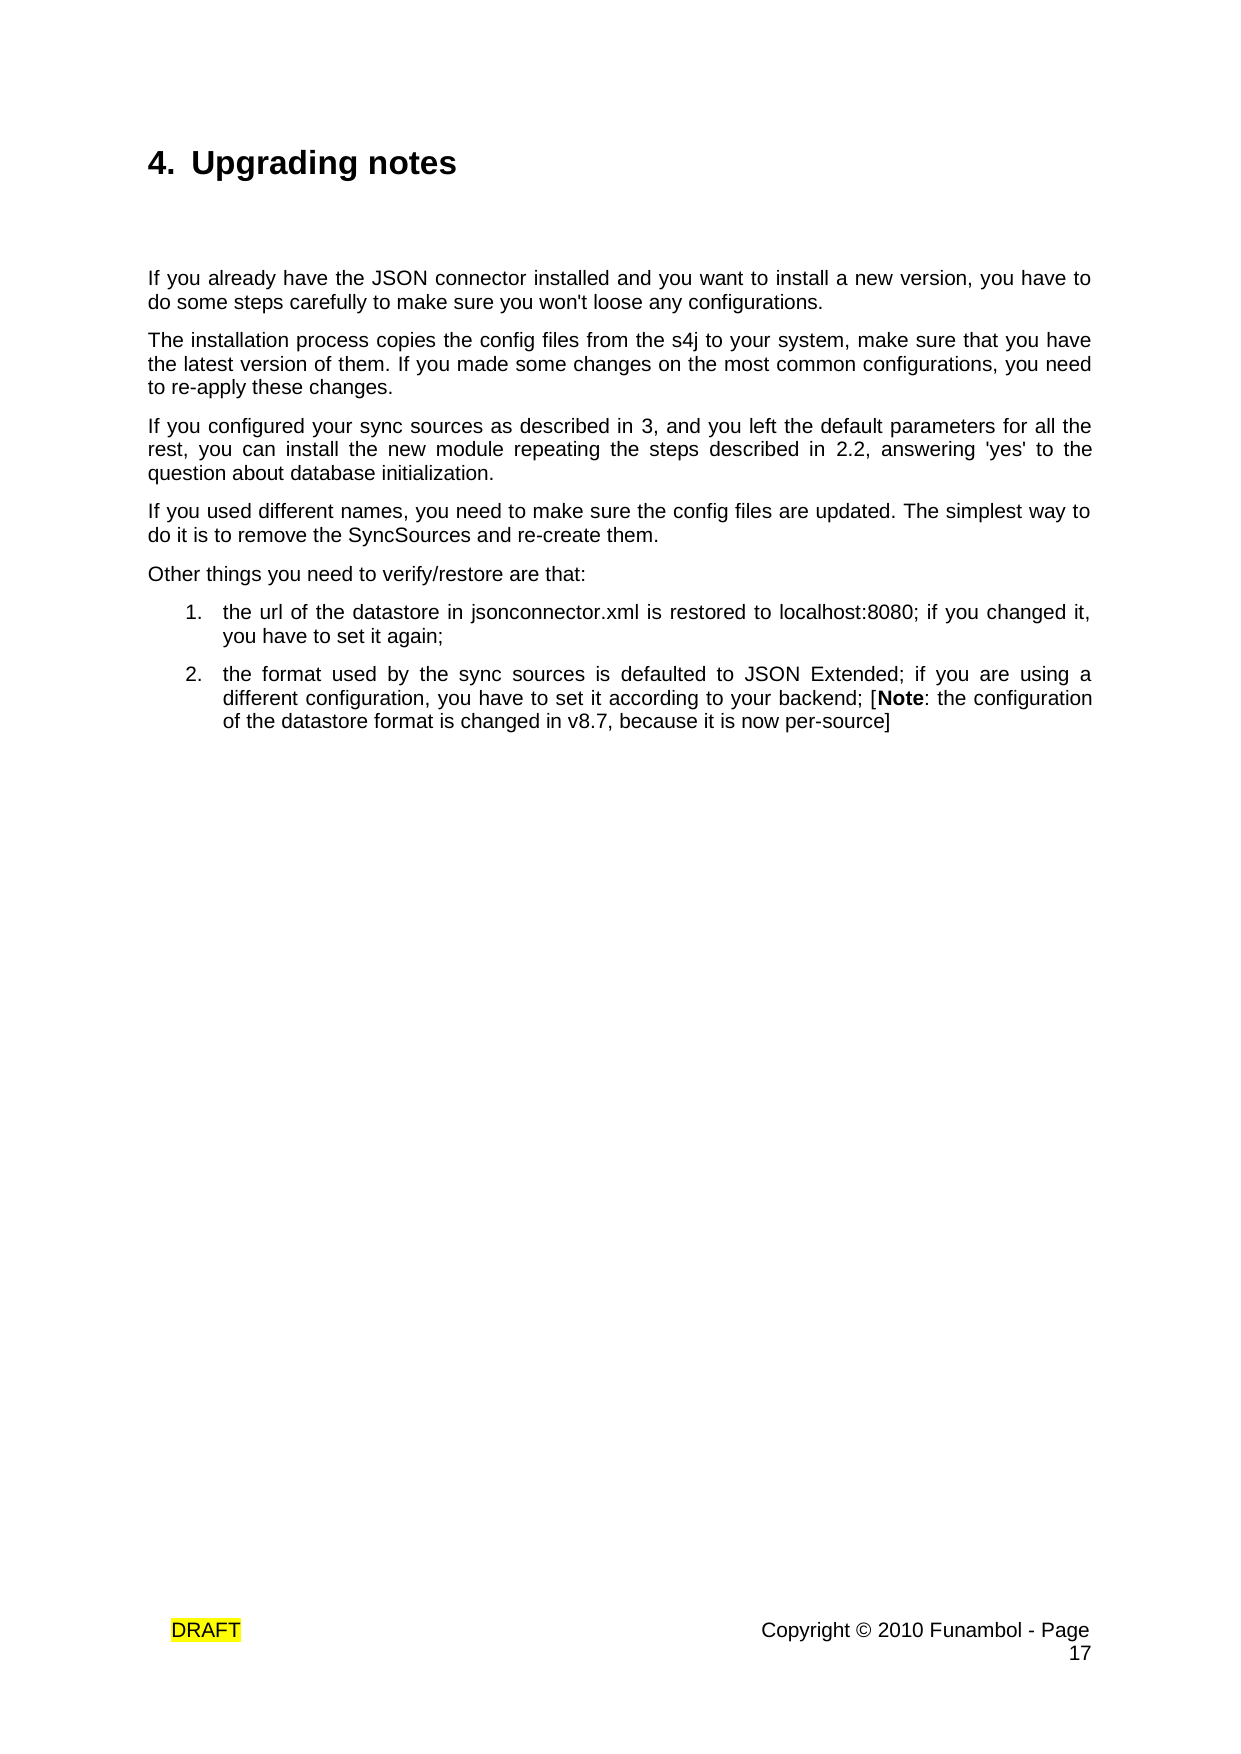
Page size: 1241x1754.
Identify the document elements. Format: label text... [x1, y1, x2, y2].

text The installation process copies the config files from the s4j to your system, make sure that you have the latest version of them. If you made some changes on the most common configurations, you need to re-apply these changes. [148, 329, 1093, 399]
list the format used by the sync sources is defaulted to JSON Extended; if you are using a different configuration, you have to set it according to your backend; [Note: the configuration of the datastore format is changed in v8.7, because it is now per-source] [185, 663, 1093, 733]
subtitle Upgrading notes [148, 144, 1093, 181]
text If you already have the JSON connector installed and you want to install a new version, you have to do some steps carefully to make sure you won't loose any configurations. [148, 267, 1093, 314]
list the url of the datastore in jsonconnector.xml is restored to localhost:8080; if you changed it, you have to set it again; [185, 601, 1093, 648]
text If you configured your sync sources as described in 3, and you left the default parameters for all the rest, you can install the new module repeating the steps described in 2.2, answering 'yes' to the question about database initialization. [148, 414, 1093, 485]
text Other things you need to verify/restore are that: [148, 562, 1093, 586]
text If you used different names, you need to make sure the config files are updated. The simplest way to do it is to remove the SyncSources and re-create them. [148, 500, 1093, 547]
